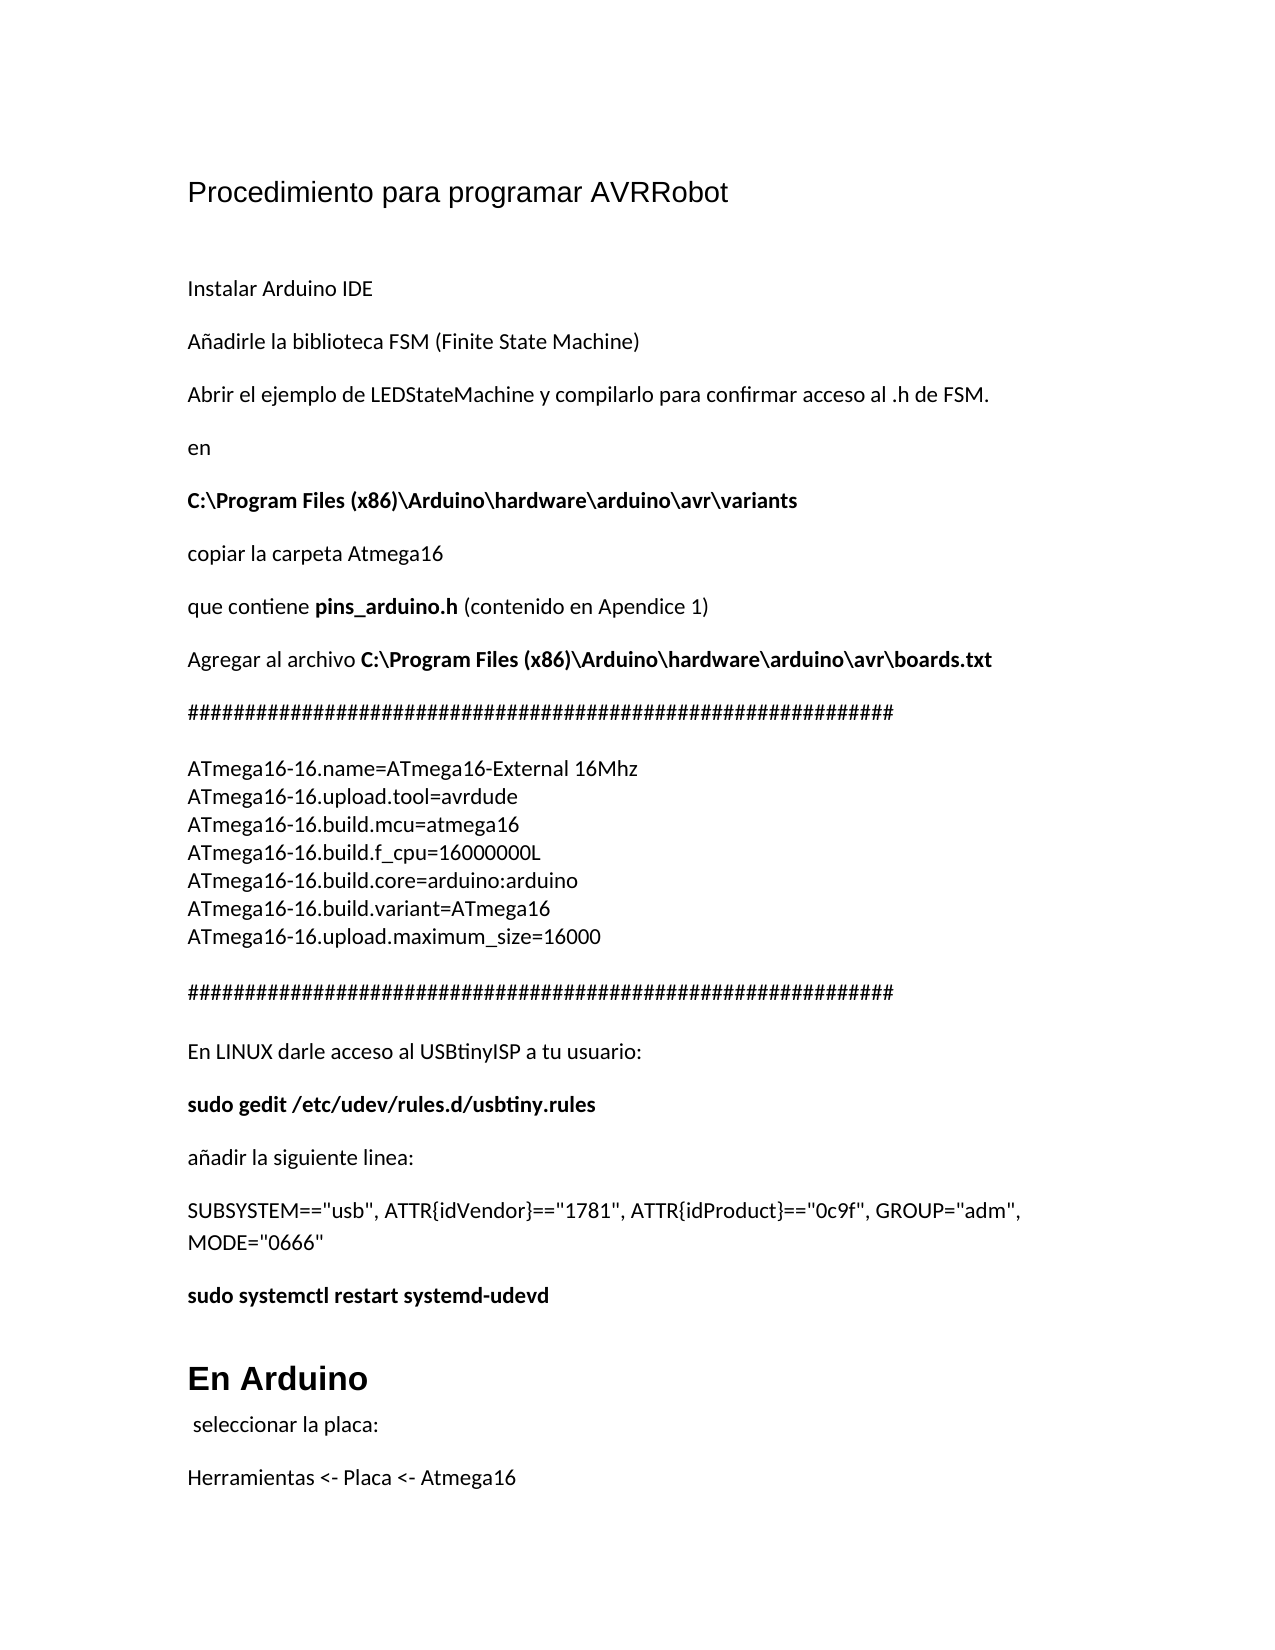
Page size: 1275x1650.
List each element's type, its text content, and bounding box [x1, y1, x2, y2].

text en [187, 433, 1087, 461]
text Agregar al archivo C:\Program Files (x86)\Arduino\hardware\arduino\avr\boards.txt [187, 645, 1087, 673]
text C:\Program Files (x86)\Arduino\hardware\arduino\avr\variants [187, 486, 1087, 514]
text sudo gedit /etc/udev/rules.d/usbtiny.rules [187, 1090, 1087, 1118]
text ATmega16-16.name=ATmega16-External 16Mhz [187, 754, 1087, 782]
text ATmega16-16.build.core=arduino:arduino [187, 866, 1087, 894]
text que contiene pins_arduino.h (contenido en Apendice 1) [187, 592, 1087, 620]
text copiar la carpeta Atmega16 [187, 539, 1087, 567]
subtitle En Arduino [187, 1359, 1087, 1398]
text Añadirle la biblioteca FSM (Finite State Machine) [187, 327, 1087, 355]
text ATmega16-16.upload.maximum_size=16000 [187, 922, 1087, 950]
text ATmega16-16.build.mcu=atmega16 [187, 810, 1087, 838]
text sudo systemctl restart systemd-udevd [187, 1281, 1087, 1309]
text Abrir el ejemplo de LEDStateMachine y compilarlo para confirmar acceso al .h de FSM. [187, 380, 1087, 408]
text ATmega16-16.upload.tool=avrdude [187, 782, 1087, 810]
text Instalar Arduino IDE [187, 274, 1087, 302]
text seleccionar la placa: [187, 1410, 1087, 1438]
text Herramientas <- Placa <- Atmega16 [187, 1463, 1087, 1491]
text ATmega16-16.build.f_cpu=16000000L [187, 838, 1087, 866]
subtitle Procedimiento para programar AVRRobot [187, 175, 1087, 208]
text añadir la siguiente linea: [187, 1143, 1087, 1171]
text ATmega16-16.build.variant=ATmega16 [187, 894, 1087, 922]
text ############################################################## [187, 978, 1087, 1006]
text ############################################################## [187, 698, 1087, 726]
text En LINUX darle acceso al USBtinyISP a tu usuario: [187, 1037, 1087, 1065]
text SUBSYSTEM=="usb", ATTR{idVendor}=="1781", ATTR{idProduct}=="0c9f", GROUP="adm", MODE="0666" [187, 1196, 1087, 1256]
